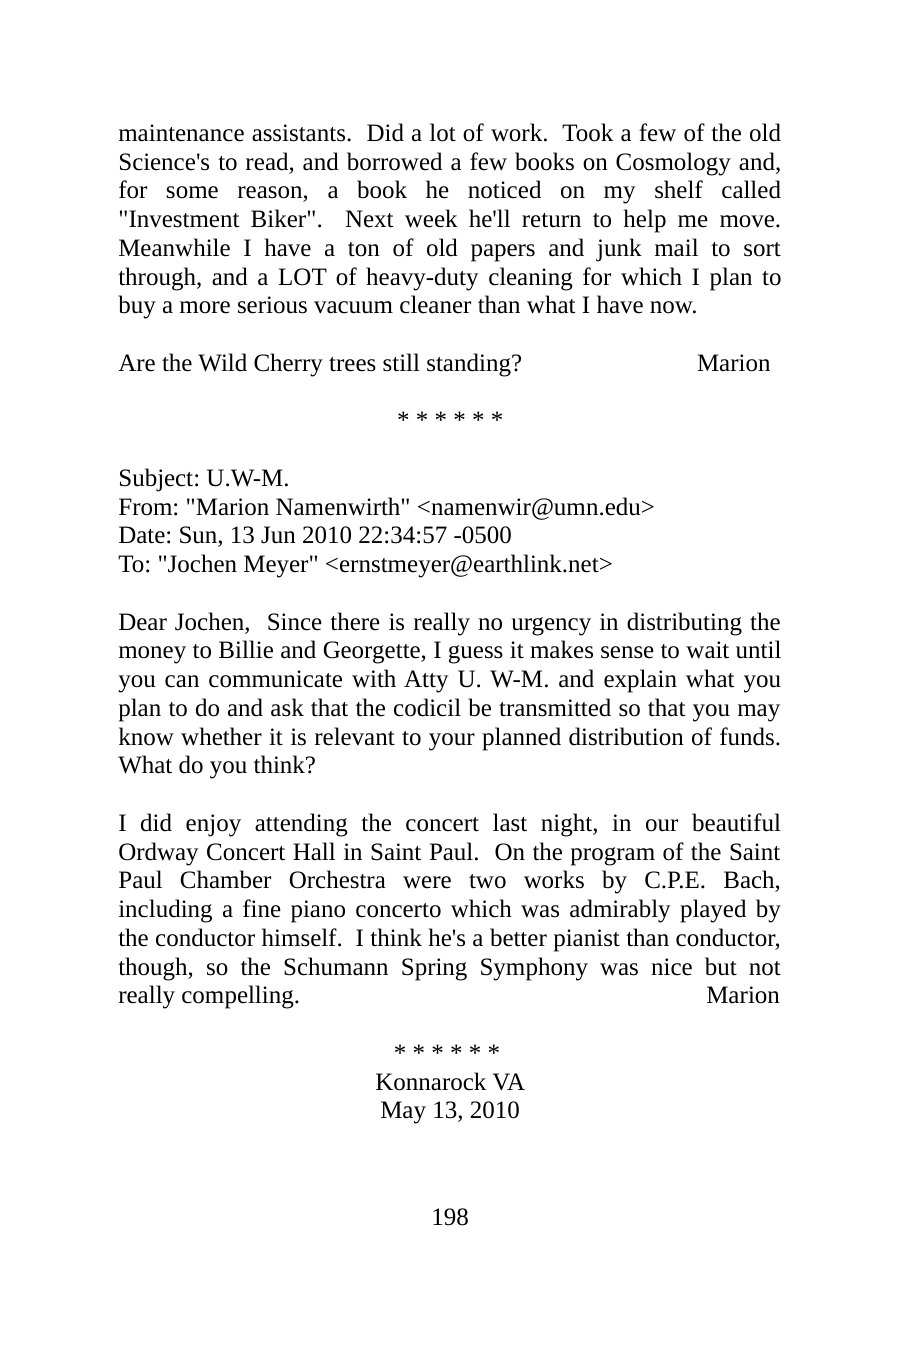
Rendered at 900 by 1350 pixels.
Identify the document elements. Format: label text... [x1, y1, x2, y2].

text Subject: U.W-M. [118, 463, 782, 492]
text Date: Sun, 13 Jun 2010 22:34:57 -0500 [118, 521, 782, 549]
text From: "Marion Namenwirth" <namenwir@umn.edu> [118, 492, 782, 521]
text I did enjoy attending the concert last night, in our beautiful Ordway Concert Hall in Saint Paul. On the program of the Saint Paul Chamber Orchestra were two works by C.P.E. Bach, including a fine piano concerto which was admirably played by the conductor himself. I think he's a better pianist than conductor, though, so the Schumann Spring Symphony was nice but not really compelling. Marion [118, 808, 782, 1009]
text maintenance assistants. Did a lot of work. Took a few of the old Science's to read, and borrowed a few books on Cosmology and, for some reason, a book he noticed on my shelf called "Investment Biker". Next week he'll return to help me move. Meanwhile I have a ton of old papers and junk mail to sort through, and a LOT of heavy-duty cleaning for which I plan to buy a more serious vacuum cleaner than what I have now. [118, 118, 782, 319]
text * * * * * * [118, 406, 782, 434]
text * * * * * * [118, 1038, 782, 1067]
text Are the Wild Cherry trees still standing? Marion [118, 348, 782, 377]
text Dear Jochen, Since there is really no urgency in distributing the money to Billie and Georgette, I guess it makes sense to wait until you can communicate with Atty U. W-M. and explain what you plan to do and ask that the codicil be transmitted so that you may know whether it is relevant to your planned distribution of funds. What do you think? [118, 607, 782, 779]
text Konnarock VA [118, 1067, 782, 1096]
text To: "Jochen Meyer" <ernstmeyer@earthlink.net> [118, 549, 782, 578]
text May 13, 2010 [118, 1096, 782, 1124]
